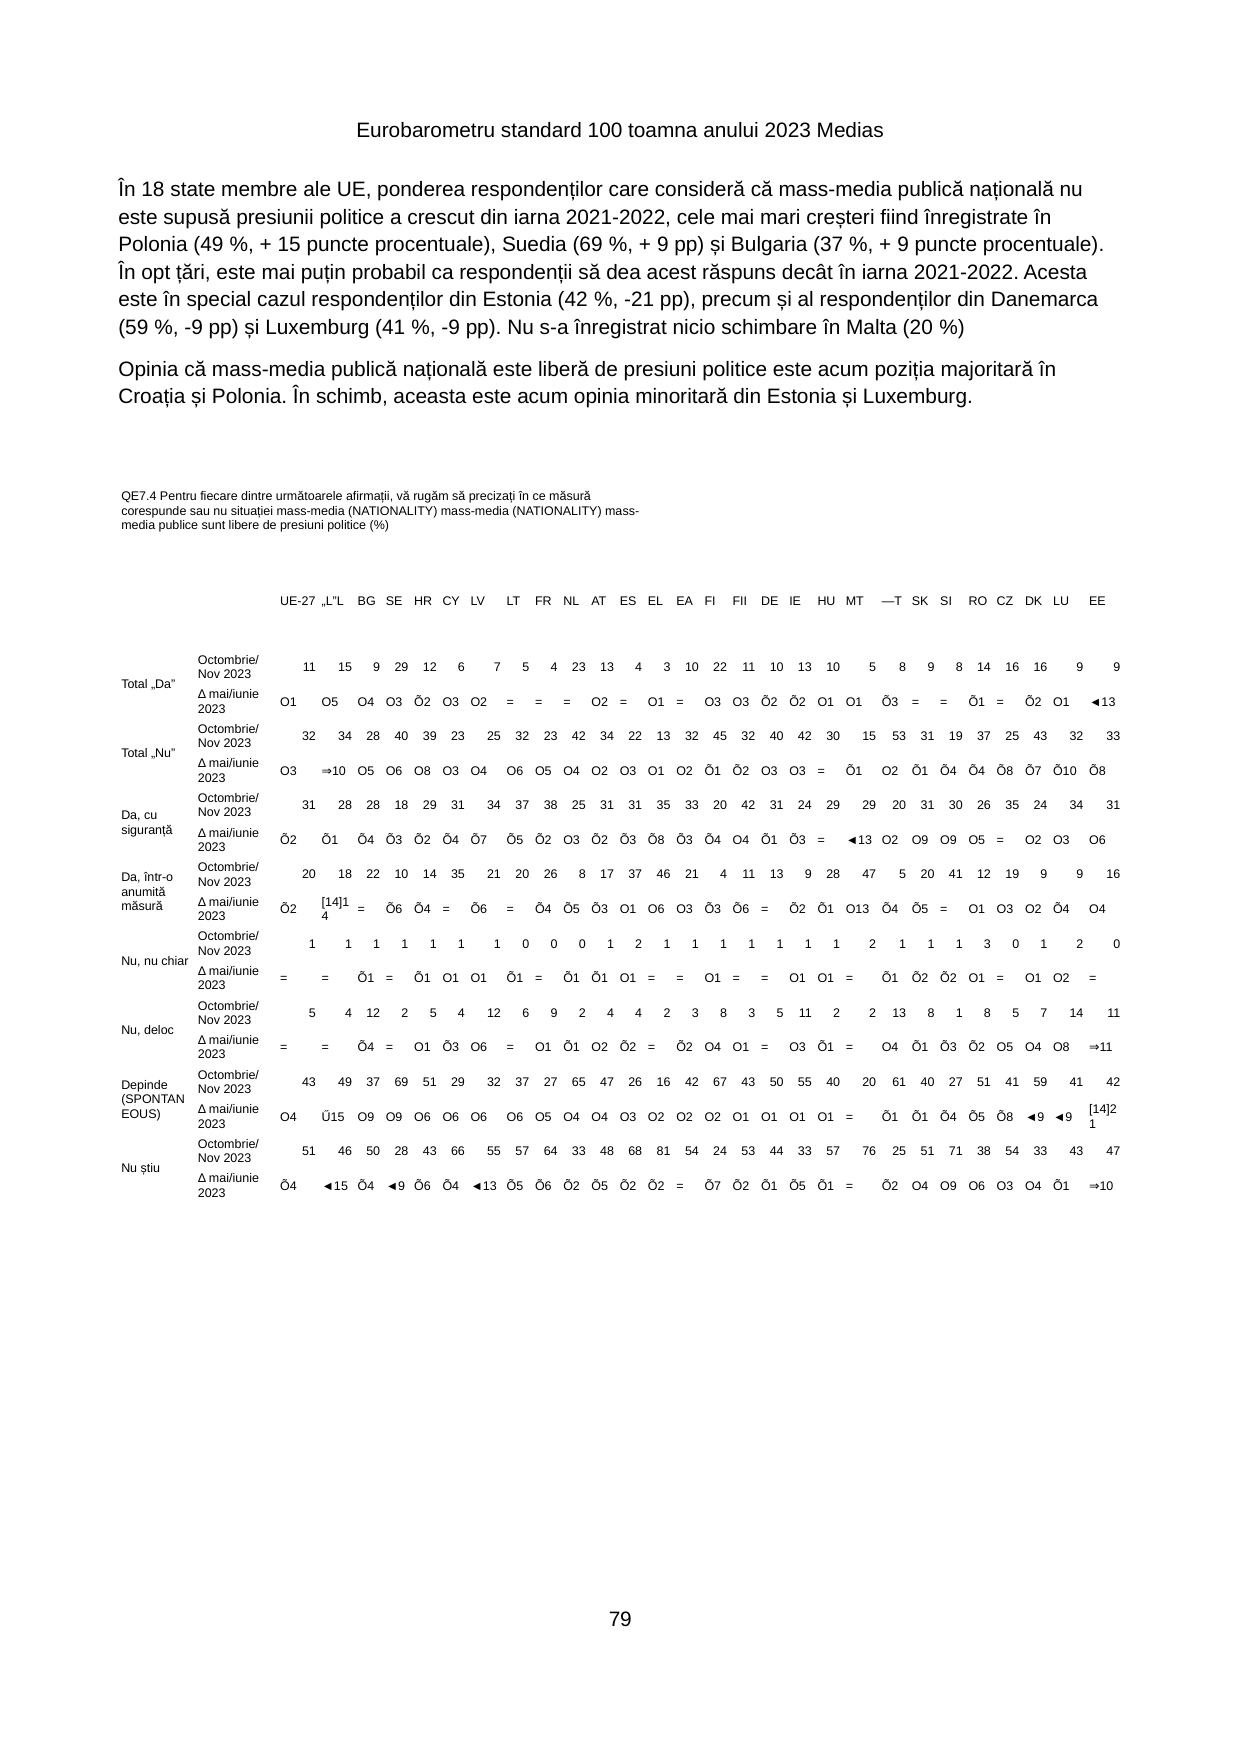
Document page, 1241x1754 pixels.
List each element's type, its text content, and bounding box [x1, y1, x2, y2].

table_cell О13 [843, 892, 879, 926]
table_cell 35 [645, 788, 673, 822]
table_cell FII [730, 585, 758, 617]
table_cell LV [468, 585, 503, 617]
table_cell 2 [843, 926, 879, 961]
table_header [814, 468, 843, 552]
table_cell [195, 617, 277, 649]
table_cell 16 [994, 650, 1022, 684]
table_cell [701, 552, 729, 585]
table_cell 49 [319, 1065, 354, 1099]
table_cell AT [588, 585, 617, 617]
table_cell Octombrie/Nov 2023 [195, 1065, 277, 1099]
table_header [786, 468, 814, 552]
table_cell О2 [1022, 892, 1050, 926]
table_cell 14 [1050, 995, 1086, 1030]
table_cell Total „Da” [118, 650, 195, 719]
table_cell Õ4 [879, 892, 909, 926]
table_cell 15 [319, 650, 354, 684]
table_cell = [758, 1030, 786, 1064]
table_cell 7 [1022, 995, 1050, 1030]
table_cell Õ2 [758, 684, 786, 719]
table_cell 29 [814, 788, 843, 822]
table_cell 42 [786, 719, 814, 753]
table_cell Õ2 [1022, 684, 1050, 719]
table_cell Õ2 [588, 823, 617, 857]
table_cell Õ2 [965, 1030, 993, 1064]
table_cell = [439, 892, 467, 926]
table_header [937, 468, 965, 552]
table_cell Õ1 [843, 753, 879, 788]
table_cell 41 [1050, 1065, 1086, 1099]
table_cell 32 [468, 1065, 503, 1099]
table_cell [937, 617, 965, 649]
table_header [1022, 468, 1050, 552]
table_cell = [673, 1168, 701, 1203]
table_cell Õ2 [786, 684, 814, 719]
table_cell Nu știu [118, 1134, 195, 1203]
table_cell 64 [532, 1134, 560, 1168]
table_cell IE [786, 585, 814, 617]
table_cell Õ4 [937, 753, 965, 788]
table_cell [937, 552, 965, 585]
table_cell 45 [701, 719, 729, 753]
table_cell 22 [355, 857, 383, 892]
table_cell О1 [645, 753, 673, 788]
table_cell = [383, 1030, 411, 1064]
table_cell 57 [814, 1134, 843, 1168]
table_cell 10 [673, 650, 701, 684]
table_cell [730, 552, 758, 585]
table_cell 38 [965, 1134, 993, 1168]
table_cell [411, 617, 439, 649]
table_cell ◄9 [1050, 1099, 1086, 1134]
table_cell 55 [786, 1065, 814, 1099]
table_cell BG [355, 585, 383, 617]
table_cell = [843, 1030, 879, 1064]
table_cell 57 [504, 1134, 532, 1168]
table_cell 20 [879, 788, 909, 822]
table_cell [879, 552, 909, 585]
table_cell Õ6 [532, 1168, 560, 1203]
table_cell О5 [532, 1099, 560, 1134]
table_cell Õ3 [439, 1030, 467, 1064]
table_cell 25 [468, 719, 503, 753]
table_cell 24 [786, 788, 814, 822]
table_cell Õ5 [965, 1099, 993, 1134]
table_cell 43 [277, 1065, 318, 1099]
table_cell 35 [994, 788, 1022, 822]
table_cell 10 [758, 650, 786, 684]
table_cell Da, într-o anumită măsură [118, 857, 195, 926]
table_cell = [937, 892, 965, 926]
table_cell Δ mai/iunie 2023 [195, 892, 277, 926]
table_cell Õ6 [383, 892, 411, 926]
table_cell 8 [879, 650, 909, 684]
table_cell Octombrie/Nov 2023 [195, 788, 277, 822]
table_cell О9 [909, 823, 937, 857]
table_cell Õ8 [1086, 753, 1123, 788]
table_cell Õ5 [786, 1168, 814, 1203]
table_cell 13 [879, 995, 909, 1030]
table_cell ◄15 [319, 1168, 354, 1203]
table_cell О2 [588, 1030, 617, 1064]
table_cell Õ2 [277, 823, 318, 857]
table_cell О4 [701, 1030, 729, 1064]
table_cell UE-27 [277, 585, 318, 617]
table_cell Õ2 [645, 1168, 673, 1203]
table_header [730, 468, 758, 552]
table_cell [673, 617, 701, 649]
table_cell О6 [504, 1099, 532, 1134]
table_cell [786, 552, 814, 585]
table_cell [468, 552, 503, 585]
table_cell Δ mai/iunie 2023 [195, 684, 277, 719]
table_cell О1 [645, 684, 673, 719]
table_cell Õ2 [937, 961, 965, 995]
table_cell 5 [843, 650, 879, 684]
table_cell Õ4 [532, 892, 560, 926]
table_cell О4 [277, 1099, 318, 1134]
table_cell 67 [701, 1065, 729, 1099]
table_cell О1 [439, 961, 467, 995]
table_cell О3 [617, 753, 645, 788]
table_cell О1 [701, 961, 729, 995]
table_cell 16 [1022, 650, 1050, 684]
table_cell 6 [439, 650, 467, 684]
table_cell 2 [843, 995, 879, 1030]
table_cell 11 [730, 650, 758, 684]
table_cell 1 [701, 926, 729, 961]
table_cell О6 [965, 1168, 993, 1203]
table_cell 3 [730, 995, 758, 1030]
table_cell 2 [814, 995, 843, 1030]
table_cell [617, 617, 645, 649]
table_cell 4 [439, 995, 467, 1030]
table_cell [118, 617, 195, 649]
table_cell 5 [994, 995, 1022, 1030]
table_cell О1 [617, 892, 645, 926]
table_cell [617, 552, 645, 585]
table_cell Õ4 [355, 1030, 383, 1064]
table_cell Ű15 [319, 1099, 354, 1134]
table_cell О1 [814, 961, 843, 995]
table_cell 8 [909, 995, 937, 1030]
table_cell 34 [588, 719, 617, 753]
table_cell EL [645, 585, 673, 617]
table_header [994, 468, 1022, 552]
table_cell 1 [468, 926, 503, 961]
table_cell Õ1 [560, 1030, 588, 1064]
table_cell 5 [411, 995, 439, 1030]
table_cell = [645, 961, 673, 995]
table_cell [994, 617, 1022, 649]
table_cell [439, 617, 467, 649]
table_cell [730, 617, 758, 649]
table_cell 28 [383, 1134, 411, 1168]
table_cell О1 [1022, 961, 1050, 995]
table_cell 1 [879, 926, 909, 961]
table_cell 41 [937, 857, 965, 892]
table_cell [411, 552, 439, 585]
table_cell О3 [1050, 823, 1086, 857]
table_cell 23 [439, 719, 467, 753]
table_cell 18 [383, 788, 411, 822]
table_cell 0 [994, 926, 1022, 961]
table_cell 8 [701, 995, 729, 1030]
table_cell LU [1050, 585, 1086, 617]
table_cell О2 [468, 684, 503, 719]
table_cell Octombrie/Nov 2023 [195, 650, 277, 684]
table_cell Õ3 [617, 823, 645, 857]
table_cell 1 [439, 926, 467, 961]
table_cell Õ2 [277, 892, 318, 926]
table_cell Õ4 [411, 892, 439, 926]
table_cell 5 [504, 650, 532, 684]
table_cell О3 [758, 753, 786, 788]
table_cell = [994, 684, 1022, 719]
table_cell 61 [879, 1065, 909, 1099]
table_cell Õ8 [994, 753, 1022, 788]
table_cell SI [937, 585, 965, 617]
table_cell 4 [588, 995, 617, 1030]
table_header [843, 468, 879, 552]
table_cell О4 [730, 823, 758, 857]
table_cell 11 [786, 995, 814, 1030]
table_cell Nu, nu chiar [118, 926, 195, 995]
table_cell 31 [617, 788, 645, 822]
table_cell Õ4 [439, 1168, 467, 1203]
table_cell 54 [994, 1134, 1022, 1168]
table_cell 34 [319, 719, 354, 753]
table_cell О3 [786, 753, 814, 788]
table_cell 34 [1050, 788, 1086, 822]
table_cell О4 [560, 753, 588, 788]
table_cell 41 [994, 1065, 1022, 1099]
table_cell Depinde (SPONTANEOUS) [118, 1065, 195, 1134]
table_cell Õ8 [645, 823, 673, 857]
table_cell 9 [1022, 857, 1050, 892]
table_cell [118, 552, 195, 585]
table_cell Õ4 [277, 1168, 318, 1203]
table_cell 1 [673, 926, 701, 961]
table_cell 4 [319, 995, 354, 1030]
table_cell О6 [468, 1030, 503, 1064]
table_cell [758, 552, 786, 585]
table_cell Õ1 [560, 961, 588, 995]
table_cell = [504, 684, 532, 719]
table_cell 43 [1050, 1134, 1086, 1168]
table_cell = [319, 961, 354, 995]
table_cell 0 [504, 926, 532, 961]
table_cell 42 [730, 788, 758, 822]
table_cell 37 [355, 1065, 383, 1099]
table_cell О5 [355, 753, 383, 788]
table_cell О1 [1050, 684, 1086, 719]
table_cell Õ10 [1050, 753, 1086, 788]
table_cell Õ3 [673, 823, 701, 857]
table_cell 22 [617, 719, 645, 753]
table_cell 10 [383, 857, 411, 892]
table_cell 1 [909, 926, 937, 961]
table_cell [994, 552, 1022, 585]
table_cell 5 [758, 995, 786, 1030]
table_cell 39 [411, 719, 439, 753]
table_cell MT [843, 585, 879, 617]
table_cell Õ5 [504, 1168, 532, 1203]
table_cell О1 [786, 961, 814, 995]
table_cell Õ2 [532, 823, 560, 857]
table_cell 37 [504, 788, 532, 822]
table_cell 32 [504, 719, 532, 753]
table_cell 32 [277, 719, 318, 753]
table_cell 28 [319, 788, 354, 822]
table_cell Da, cu siguranță [118, 788, 195, 857]
table_cell [14]21 [1086, 1099, 1123, 1134]
table_cell О1 [965, 892, 993, 926]
table_cell 25 [994, 719, 1022, 753]
table_cell О3 [994, 1168, 1022, 1203]
table_cell Õ7 [468, 823, 503, 857]
table_cell 47 [588, 1065, 617, 1099]
table_cell = [319, 1030, 354, 1064]
table_cell О3 [439, 684, 467, 719]
table_cell О2 [1050, 961, 1086, 995]
table_cell Õ6 [730, 892, 758, 926]
table_cell О1 [758, 1099, 786, 1134]
table_cell Õ2 [617, 1168, 645, 1203]
table_cell [814, 617, 843, 649]
table_cell 11 [277, 650, 318, 684]
table_header [758, 468, 786, 552]
table_cell Δ mai/iunie 2023 [195, 961, 277, 995]
table_cell 14 [965, 650, 993, 684]
table_cell 51 [411, 1065, 439, 1099]
table_cell = [909, 684, 937, 719]
table_header [879, 468, 909, 552]
table_cell 2 [383, 995, 411, 1030]
table_cell Õ4 [965, 753, 993, 788]
table_cell 9 [1050, 650, 1086, 684]
table_cell О1 [411, 1030, 439, 1064]
table_cell = [617, 684, 645, 719]
table_cell [588, 552, 617, 585]
table_cell 1 [355, 926, 383, 961]
table_cell 1 [1022, 926, 1050, 961]
table_cell 12 [965, 857, 993, 892]
table_cell = [673, 961, 701, 995]
table_cell 27 [532, 1065, 560, 1099]
table_cell 37 [617, 857, 645, 892]
table_cell [843, 617, 879, 649]
table_cell О4 [909, 1168, 937, 1203]
table_cell 31 [909, 788, 937, 822]
table_cell [1086, 552, 1123, 585]
table_cell Õ3 [588, 892, 617, 926]
table_cell Octombrie/Nov 2023 [195, 1134, 277, 1168]
table_cell О8 [411, 753, 439, 788]
table_cell 14 [411, 857, 439, 892]
table_cell 8 [560, 857, 588, 892]
table_cell О6 [504, 753, 532, 788]
table_cell 30 [814, 719, 843, 753]
table_cell Õ4 [355, 823, 383, 857]
table_cell 46 [319, 1134, 354, 1168]
table_cell 4 [617, 650, 645, 684]
table_cell Õ4 [701, 823, 729, 857]
table_cell 51 [277, 1134, 318, 1168]
table_cell Octombrie/Nov 2023 [195, 719, 277, 753]
table_cell ES [617, 585, 645, 617]
table_cell 16 [645, 1065, 673, 1099]
table_cell [588, 617, 617, 649]
table_cell Δ mai/iunie 2023 [195, 823, 277, 857]
table_cell 42 [560, 719, 588, 753]
table_cell 33 [1022, 1134, 1050, 1168]
table_cell Δ mai/iunie 2023 [195, 1168, 277, 1203]
table_cell 40 [383, 719, 411, 753]
table_cell [468, 617, 503, 649]
table_cell 1 [814, 926, 843, 961]
table_cell О4 [355, 684, 383, 719]
table_cell Õ5 [504, 823, 532, 857]
table_cell Õ6 [468, 892, 503, 926]
table_cell Õ3 [937, 1030, 965, 1064]
table_cell SE [383, 585, 411, 617]
table_cell 28 [814, 857, 843, 892]
table_cell [909, 617, 937, 649]
table_cell О6 [468, 1099, 503, 1134]
table_cell О5 [319, 684, 354, 719]
table_cell О1 [730, 1099, 758, 1134]
table_cell = [1086, 961, 1123, 995]
table_cell 20 [701, 788, 729, 822]
table_cell ◄13 [1086, 684, 1123, 719]
table_cell 44 [758, 1134, 786, 1168]
table_cell О2 [879, 823, 909, 857]
table_cell [965, 617, 993, 649]
table_cell Õ1 [758, 1168, 786, 1203]
table_cell 12 [468, 995, 503, 1030]
table_cell 12 [411, 650, 439, 684]
table_cell [14]14 [319, 892, 354, 926]
table_cell 31 [1086, 788, 1123, 822]
table_cell 42 [673, 1065, 701, 1099]
table_cell О5 [965, 823, 993, 857]
table_cell = [645, 1030, 673, 1064]
table_cell = [994, 961, 1022, 995]
table_cell О1 [814, 1099, 843, 1134]
table_cell О1 [730, 1030, 758, 1064]
table_cell HR [411, 585, 439, 617]
table_cell 22 [701, 650, 729, 684]
table_cell = [843, 1168, 879, 1203]
table_cell 0 [532, 926, 560, 961]
table_cell = [937, 684, 965, 719]
table_cell 76 [843, 1134, 879, 1168]
table_cell 2 [617, 926, 645, 961]
table_cell 18 [319, 857, 354, 892]
table_cell 9 [1050, 857, 1086, 892]
table_cell 68 [617, 1134, 645, 1168]
table_cell О2 [588, 753, 617, 788]
table_cell О5 [994, 1030, 1022, 1064]
table_cell 3 [965, 926, 993, 961]
table_cell 9 [909, 650, 937, 684]
table_cell 26 [617, 1065, 645, 1099]
table_cell 25 [879, 1134, 909, 1168]
table_cell Õ3 [879, 684, 909, 719]
table_cell 31 [909, 719, 937, 753]
table_cell = [673, 684, 701, 719]
table_cell О2 [673, 753, 701, 788]
table_cell 29 [439, 1065, 467, 1099]
table_cell Õ2 [730, 753, 758, 788]
table_cell 65 [560, 1065, 588, 1099]
table_cell 21 [468, 857, 503, 892]
table_cell 54 [673, 1134, 701, 1168]
table_cell О1 [532, 1030, 560, 1064]
table_cell 71 [937, 1134, 965, 1168]
table_cell 35 [439, 857, 467, 892]
table_cell 33 [786, 1134, 814, 1168]
table_cell О9 [937, 1168, 965, 1203]
table_cell 32 [673, 719, 701, 753]
table_cell 69 [383, 1065, 411, 1099]
table_cell О3 [560, 823, 588, 857]
table_cell О4 [560, 1099, 588, 1134]
table_cell Õ2 [879, 1168, 909, 1203]
table_cell CZ [994, 585, 1022, 617]
table_cell Õ2 [786, 892, 814, 926]
table_cell 55 [468, 1134, 503, 1168]
table_cell Õ2 [411, 684, 439, 719]
table_cell 23 [532, 719, 560, 753]
table_cell 1 [588, 926, 617, 961]
table_cell Õ5 [560, 892, 588, 926]
table_cell 3 [645, 650, 673, 684]
table_cell 31 [277, 788, 318, 822]
table_cell 31 [758, 788, 786, 822]
table_cell Õ1 [879, 1099, 909, 1134]
table_cell [439, 552, 467, 585]
table_cell 11 [1086, 995, 1123, 1030]
table_cell 43 [730, 1065, 758, 1099]
table_cell Nu, deloc [118, 995, 195, 1064]
table_cell = [758, 961, 786, 995]
table_cell 4 [701, 857, 729, 892]
table_cell О3 [786, 1030, 814, 1064]
table_cell = [504, 1030, 532, 1064]
table_cell ◄9 [383, 1168, 411, 1203]
table_cell EE [1086, 585, 1123, 617]
table_cell 28 [355, 788, 383, 822]
table_cell О1 [814, 684, 843, 719]
table_cell SK [909, 585, 937, 617]
table_cell [879, 617, 909, 649]
table_cell Õ1 [814, 1030, 843, 1064]
table_cell 13 [588, 650, 617, 684]
table_cell ⇒10 [1086, 1168, 1123, 1203]
table_cell 28 [355, 719, 383, 753]
table_cell Octombrie/Nov 2023 [195, 857, 277, 892]
table_cell [560, 552, 588, 585]
table_cell 37 [504, 1065, 532, 1099]
table_cell 24 [701, 1134, 729, 1168]
table_cell О2 [588, 684, 617, 719]
table_cell FR [532, 585, 560, 617]
table_cell О6 [439, 1099, 467, 1134]
table_cell О1 [277, 684, 318, 719]
table_cell [118, 585, 195, 617]
table_cell [1050, 617, 1086, 649]
table_cell 33 [1086, 719, 1123, 753]
table_cell 66 [439, 1134, 467, 1168]
table_cell 20 [909, 857, 937, 892]
table_cell Õ1 [355, 961, 383, 995]
table_cell ◄13 [468, 1168, 503, 1203]
table_cell 4 [532, 650, 560, 684]
table_cell О2 [1022, 823, 1050, 857]
table_cell О6 [383, 753, 411, 788]
table_cell 43 [1022, 719, 1050, 753]
table_cell 42 [1086, 1065, 1123, 1099]
table_cell 10 [814, 650, 843, 684]
table_cell Õ3 [786, 823, 814, 857]
table_cell 40 [814, 1065, 843, 1099]
table_cell Δ mai/iunie 2023 [195, 753, 277, 788]
table_cell [1086, 617, 1123, 649]
table_cell Õ2 [560, 1168, 588, 1203]
table_cell О2 [645, 1099, 673, 1134]
table_cell 4 [617, 995, 645, 1030]
table_cell [814, 552, 843, 585]
table_cell 59 [1022, 1065, 1050, 1099]
table_cell NL [560, 585, 588, 617]
table_cell 50 [758, 1065, 786, 1099]
table_cell Õ3 [383, 823, 411, 857]
table_cell = [560, 684, 588, 719]
table_cell FI [701, 585, 729, 617]
table_header [673, 468, 701, 552]
table_cell О3 [439, 753, 467, 788]
text În 18 state membre ale UE, ponderea respondenților care consideră că mass-media publică națională nu este supusă presiunii politice a crescut din iarna 2021-2022, cele mai mari creșteri fiind înregistrate în Polonia (49 %, + 15 puncte procentuale), Suedia (69 %, + 9 pp) și Bulgaria (37 %, + 9 puncte procentuale). În opt țări, este mai puțin probabil ca respondenții să dea acest răspuns decât în iarna 2021-2022. Acesta este în special cazul respondenților din Estonia (42 %, -21 pp), precum și al respondenților din Danemarca (59 %, -9 pp) și Luxemburg (41 %, -9 pp). Nu s-a înregistrat nicio schimbare în Malta (20 %) [118, 177, 1122, 338]
table_cell О2 [701, 1099, 729, 1134]
table_cell Õ2 [909, 961, 937, 995]
table_cell О2 [673, 1099, 701, 1134]
table_cell = [532, 961, 560, 995]
table_cell Õ4 [355, 1168, 383, 1203]
table_cell Δ mai/iunie 2023 [195, 1030, 277, 1064]
table_cell Õ1 [965, 684, 993, 719]
table_cell DE [758, 585, 786, 617]
table_cell 37 [965, 719, 993, 753]
table_cell О1 [468, 961, 503, 995]
table_cell 43 [411, 1134, 439, 1168]
table_cell О3 [701, 684, 729, 719]
table_cell ⇒11 [1086, 1030, 1123, 1064]
table_cell [645, 617, 673, 649]
table_cell О3 [994, 892, 1022, 926]
table_cell 33 [560, 1134, 588, 1168]
table_cell [1022, 617, 1050, 649]
table_cell [504, 552, 532, 585]
table_cell О5 [532, 753, 560, 788]
table_header [645, 468, 673, 552]
table_cell 0 [1086, 926, 1123, 961]
table_cell 29 [383, 650, 411, 684]
table_cell О9 [383, 1099, 411, 1134]
table_cell 23 [560, 650, 588, 684]
table_cell 29 [411, 788, 439, 822]
table_cell Õ6 [411, 1168, 439, 1203]
table_cell О9 [937, 823, 965, 857]
table_header [1086, 468, 1123, 552]
table_cell Õ2 [411, 823, 439, 857]
table_cell 30 [937, 788, 965, 822]
table_cell 1 [937, 995, 965, 1030]
table_cell CY [439, 585, 467, 617]
table_cell [504, 617, 532, 649]
table_cell Õ1 [758, 823, 786, 857]
table_cell [701, 617, 729, 649]
table_cell О1 [617, 961, 645, 995]
table_cell Õ7 [1022, 753, 1050, 788]
table_cell [355, 552, 383, 585]
table_cell = [730, 961, 758, 995]
table_cell Õ1 [909, 1030, 937, 1064]
table_cell Õ7 [701, 1168, 729, 1203]
table_cell 81 [645, 1134, 673, 1168]
table_header [965, 468, 993, 552]
table_cell Õ1 [588, 961, 617, 995]
table_cell 0 [560, 926, 588, 961]
table_cell 1 [937, 926, 965, 961]
table_cell Õ1 [411, 961, 439, 995]
table_cell [965, 552, 993, 585]
table_cell = [383, 961, 411, 995]
table_cell 51 [965, 1065, 993, 1099]
table_cell = [277, 1030, 318, 1064]
table_cell Õ1 [1050, 1168, 1086, 1203]
table_cell Õ2 [673, 1030, 701, 1064]
table_cell [383, 617, 411, 649]
table_cell Õ4 [1050, 892, 1086, 926]
table_cell Õ1 [701, 753, 729, 788]
table_cell 47 [843, 857, 879, 892]
table_cell 27 [937, 1065, 965, 1099]
table_cell Total „Nu” [118, 719, 195, 788]
table_cell О6 [411, 1099, 439, 1134]
table_cell = [843, 961, 879, 995]
table_cell Õ2 [730, 1168, 758, 1203]
table_cell 32 [730, 719, 758, 753]
table_cell О3 [383, 684, 411, 719]
table_cell [195, 552, 277, 585]
table_cell = [504, 892, 532, 926]
table_cell 24 [1022, 788, 1050, 822]
table_cell 5 [879, 857, 909, 892]
table_cell [532, 617, 560, 649]
table_cell 19 [937, 719, 965, 753]
table_cell 53 [730, 1134, 758, 1168]
table_cell 32 [1050, 719, 1086, 753]
table_cell Õ1 [504, 961, 532, 995]
table_cell [277, 552, 318, 585]
table_cell [532, 552, 560, 585]
table_cell 2 [645, 995, 673, 1030]
table_cell Õ1 [879, 961, 909, 995]
table_cell [673, 552, 701, 585]
table_cell О3 [673, 892, 701, 926]
table_cell О2 [879, 753, 909, 788]
table_cell 34 [468, 788, 503, 822]
table_cell 1 [730, 926, 758, 961]
table_cell 20 [504, 857, 532, 892]
table_cell EA [673, 585, 701, 617]
table_cell = [277, 961, 318, 995]
table_cell Õ4 [439, 823, 467, 857]
table_cell [560, 617, 588, 649]
table_cell [843, 552, 879, 585]
table_cell 12 [355, 995, 383, 1030]
table_cell 33 [673, 788, 701, 822]
table_cell О4 [468, 753, 503, 788]
table_cell 40 [758, 719, 786, 753]
table_cell Õ2 [617, 1030, 645, 1064]
table_cell 46 [645, 857, 673, 892]
table_cell [319, 617, 354, 649]
table_cell О6 [645, 892, 673, 926]
table_cell [1022, 552, 1050, 585]
table_cell Õ5 [588, 1168, 617, 1203]
table_cell DK [1022, 585, 1050, 617]
table_cell 53 [879, 719, 909, 753]
table_cell Õ3 [701, 892, 729, 926]
table_cell RO [965, 585, 993, 617]
table_cell 3 [673, 995, 701, 1030]
table_cell 9 [1086, 650, 1123, 684]
table_cell Õ1 [319, 823, 354, 857]
table_cell 20 [277, 857, 318, 892]
text Opinia că mass-media publică națională este liberă de presiuni politice este acum poziția majoritară în Croația și Polonia. În schimb, aceasta este acum opinia minoritară din Estonia și Luxemburg. [118, 357, 1122, 408]
table_cell 19 [994, 857, 1022, 892]
table_cell О4 [588, 1099, 617, 1134]
table_cell [645, 552, 673, 585]
table_cell О3 [617, 1099, 645, 1134]
table_cell 29 [843, 788, 879, 822]
table_cell 17 [588, 857, 617, 892]
table_cell 26 [532, 857, 560, 892]
table_cell 20 [843, 1065, 879, 1099]
table_cell HU [814, 585, 843, 617]
table_cell О1 [965, 961, 993, 995]
table_cell = [532, 684, 560, 719]
table_cell О4 [1022, 1168, 1050, 1203]
table_cell 50 [355, 1134, 383, 1168]
table_cell 7 [468, 650, 503, 684]
table_cell О4 [1022, 1030, 1050, 1064]
table_header [701, 468, 729, 552]
table_cell 8 [937, 650, 965, 684]
table_cell 21 [673, 857, 701, 892]
table_cell [786, 617, 814, 649]
table_cell 13 [758, 857, 786, 892]
table_cell ⇒10 [319, 753, 354, 788]
table_cell [758, 617, 786, 649]
table_cell Octombrie/Nov 2023 [195, 926, 277, 961]
table_cell 8 [965, 995, 993, 1030]
table_cell 1 [786, 926, 814, 961]
table_cell 47 [1086, 1134, 1123, 1168]
table_cell = [843, 1099, 879, 1134]
table_cell ◄9 [1022, 1099, 1050, 1134]
table_cell 1 [383, 926, 411, 961]
table_header QE7.4 Pentru fiecare dintre următoarele afirmații, vă rugăm să precizați în ce măsură corespunde sau nu situației mass-media (NATIONALITY) mass-media (NATIONALITY) mass-media publice sunt libere de presiuni politice (%) [118, 468, 645, 552]
table_cell 31 [439, 788, 467, 822]
table_cell 13 [645, 719, 673, 753]
table_cell О6 [1086, 823, 1123, 857]
table_cell Õ1 [909, 1099, 937, 1134]
table_cell О8 [1050, 1030, 1086, 1064]
table_cell [909, 552, 937, 585]
table_cell О4 [1086, 892, 1123, 926]
table_cell О3 [277, 753, 318, 788]
table_cell 2 [560, 995, 588, 1030]
table_cell = [758, 892, 786, 926]
table_cell Õ1 [909, 753, 937, 788]
table_cell = [814, 753, 843, 788]
table_cell О1 [786, 1099, 814, 1134]
table_cell LT [504, 585, 532, 617]
table_cell 2 [1050, 926, 1086, 961]
table_cell [1050, 552, 1086, 585]
table_cell 48 [588, 1134, 617, 1168]
table_cell 16 [1086, 857, 1123, 892]
table_cell Õ4 [937, 1099, 965, 1134]
table_cell О3 [730, 684, 758, 719]
table_cell = [994, 823, 1022, 857]
table_cell 1 [411, 926, 439, 961]
table_cell 1 [277, 926, 318, 961]
table_header [909, 468, 937, 552]
table_cell 9 [355, 650, 383, 684]
table_cell Δ mai/iunie 2023 [195, 1099, 277, 1134]
table_cell 6 [504, 995, 532, 1030]
table_cell [355, 617, 383, 649]
table_cell 25 [560, 788, 588, 822]
table_cell [195, 585, 277, 617]
table_cell О9 [355, 1099, 383, 1134]
table_cell 9 [786, 857, 814, 892]
table_cell 1 [319, 926, 354, 961]
table_cell 38 [532, 788, 560, 822]
table_cell 40 [909, 1065, 937, 1099]
table_cell Õ1 [814, 892, 843, 926]
table_cell [277, 617, 318, 649]
table_cell ◄13 [843, 823, 879, 857]
table_cell = [814, 823, 843, 857]
table_cell [319, 552, 354, 585]
table_cell 9 [532, 995, 560, 1030]
table_cell Octombrie/Nov 2023 [195, 995, 277, 1030]
table_cell 1 [645, 926, 673, 961]
table_cell 26 [965, 788, 993, 822]
table_cell О4 [879, 1030, 909, 1064]
table_cell —T [879, 585, 909, 617]
table_cell 1 [758, 926, 786, 961]
table_cell „L”L [319, 585, 354, 617]
table_header [1050, 468, 1086, 552]
table_cell 11 [730, 857, 758, 892]
table_cell 15 [843, 719, 879, 753]
table_cell Õ8 [994, 1099, 1022, 1134]
table_cell О1 [843, 684, 879, 719]
table_cell 13 [786, 650, 814, 684]
table_cell 51 [909, 1134, 937, 1168]
table_cell Õ1 [814, 1168, 843, 1203]
table_cell Õ5 [909, 892, 937, 926]
table_cell 31 [588, 788, 617, 822]
table_cell 5 [277, 995, 318, 1030]
table_cell = [355, 892, 383, 926]
table_cell [383, 552, 411, 585]
